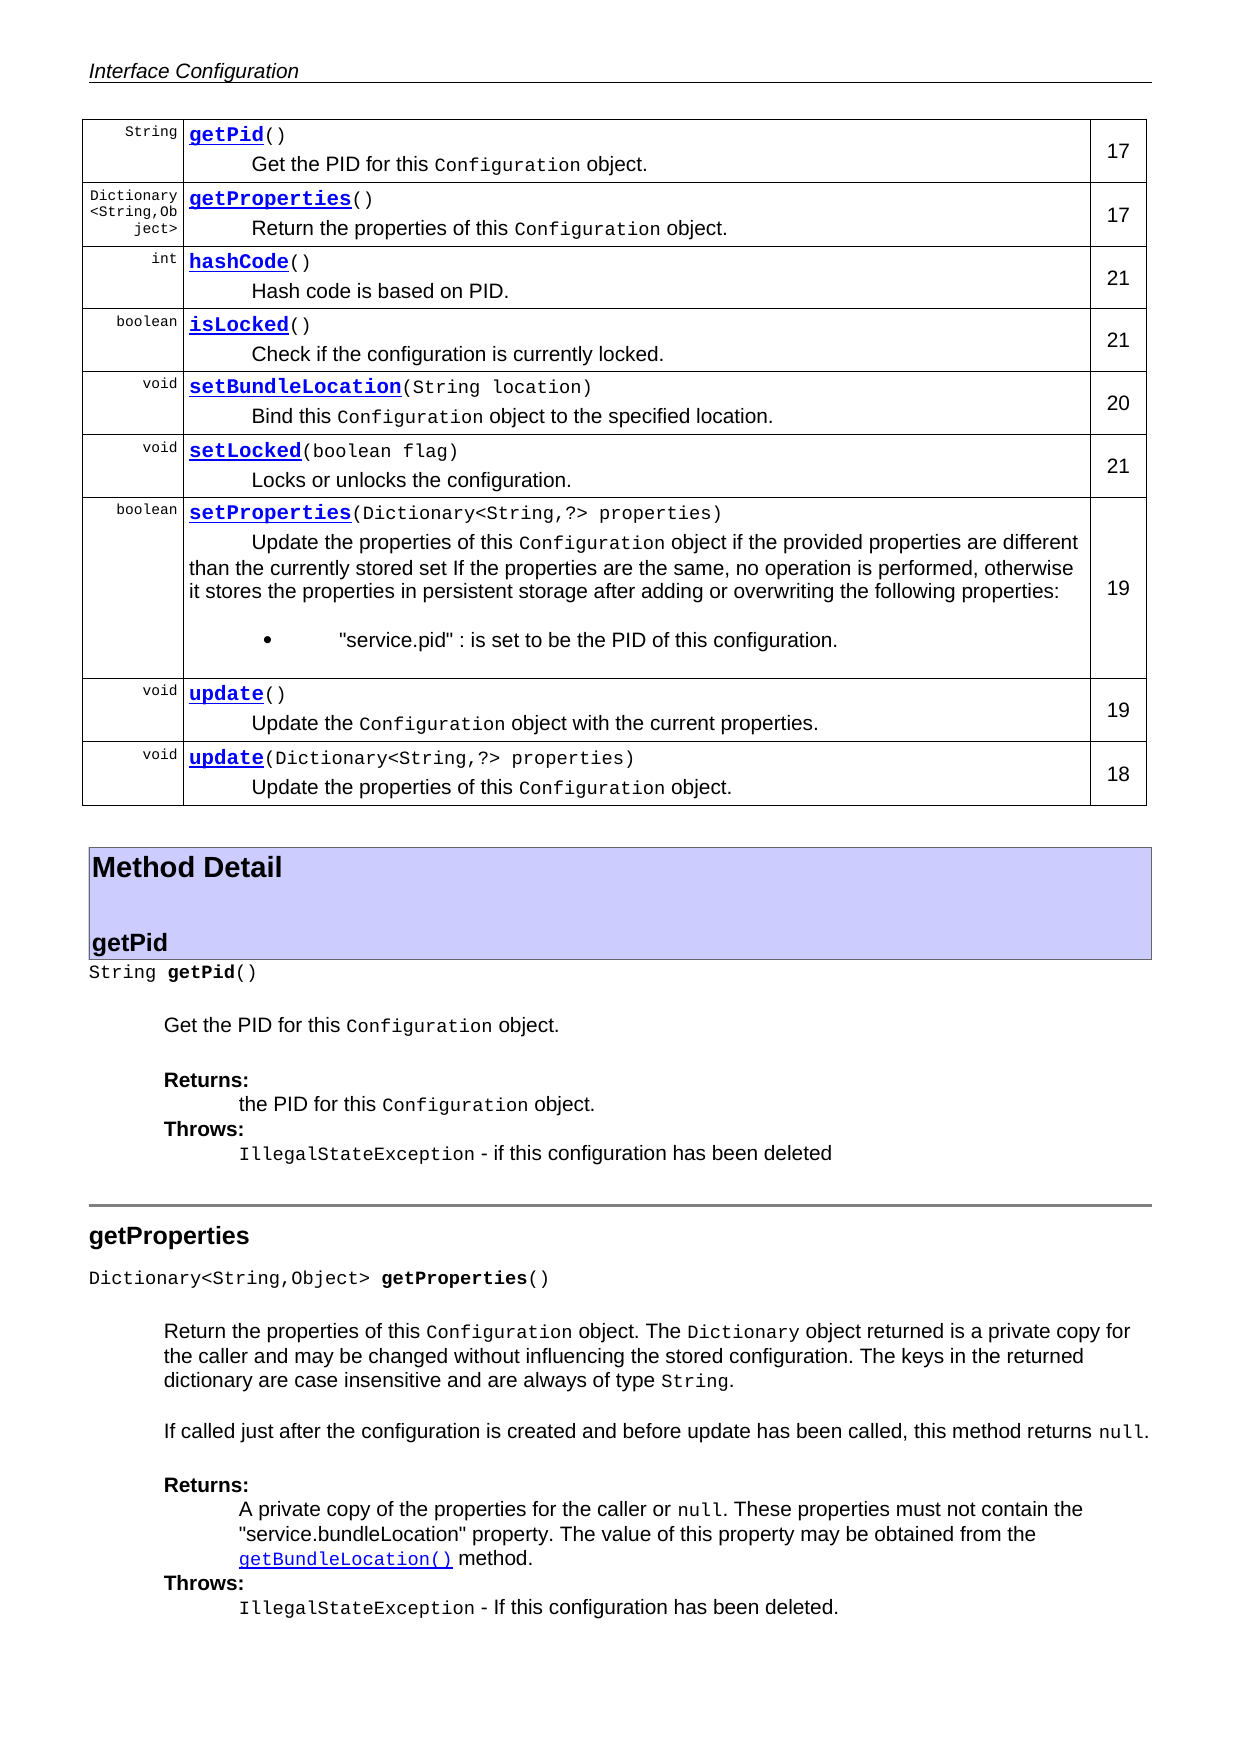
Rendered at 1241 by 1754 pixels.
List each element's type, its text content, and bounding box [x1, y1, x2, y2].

table_cell int [83, 247, 183, 308]
table_cell void [83, 742, 183, 805]
text If called just after the configuration is created and before update has been called, this method returns null. [163, 1418, 1152, 1444]
text A private copy of the properties for the caller or null. These properties must not contain the "service.bundleLocation" property. The value of this property may be obtained from the getBundleLocation() method. [238, 1497, 1152, 1571]
table_cell Dictionary<String,Object> [83, 183, 183, 246]
table_cell update() Update the Configuration object with the current properties. [184, 679, 1090, 741]
table_cell hashCode() Hash code is based on PID. [184, 247, 1090, 308]
table_cell 17 [1091, 120, 1146, 182]
text Returns: [163, 1067, 1152, 1091]
table_cell update(Dictionary<String,?> properties) Update the properties of this Configuration object. [184, 742, 1090, 805]
table_cell getProperties() Return the properties of this Configuration object. [184, 183, 1090, 246]
text IllegalStateException - if this configuration has been deleted [238, 1141, 1152, 1166]
table_cell isLocked() Check if the configuration is currently locked. [184, 309, 1090, 371]
table_cell setProperties(Dictionary<String,?> properties) Update the properties of this Configuration object if the provided properties are different than the currently stored set If the properties are the same, no operation is performed, otherwise it stores the properties in persistent storage after adding or overwriting the following properties: "service.pid" : is set to be the PID of this configuration. [184, 498, 1090, 677]
table_cell 18 [1091, 742, 1146, 805]
text Return the properties of this Configuration object. The Dictionary object returned is a private copy for the caller and may be changed without influencing the stored configuration. The keys in the returned dictionary are case insensitive and are always of type String. [163, 1319, 1152, 1393]
table_cell getPid() Get the PID for this Configuration object. [184, 120, 1090, 182]
text Get the PID for this Configuration object. [163, 1013, 1152, 1038]
text IllegalStateException - If this configuration has been deleted. [238, 1595, 1152, 1620]
subtitle Method Detail [90, 848, 1151, 884]
text Dictionary<String,Object> getProperties() [88, 1269, 1152, 1290]
table_cell void [83, 435, 183, 497]
text Throws: [163, 1571, 1152, 1595]
table_cell void [83, 679, 183, 741]
table_cell 17 [1091, 183, 1146, 246]
table_cell void [83, 372, 183, 434]
text the PID for this Configuration object. [238, 1091, 1152, 1117]
table_cell 21 [1091, 309, 1146, 371]
text Returns: [163, 1473, 1152, 1497]
table_cell 19 [1091, 498, 1146, 677]
table_cell 21 [1091, 435, 1146, 497]
table_cell boolean [83, 309, 183, 371]
table_cell 19 [1091, 679, 1146, 741]
table_cell setLocked(boolean flag) Locks or unlocks the configuration. [184, 435, 1090, 497]
subtitle getPid [90, 925, 1151, 959]
text String getPid() [88, 963, 1152, 984]
table_cell 20 [1091, 372, 1146, 434]
table_cell String [83, 120, 183, 182]
table_cell 21 [1091, 247, 1146, 308]
table_cell boolean [83, 498, 183, 677]
table_cell setBundleLocation(String location) Bind this Configuration object to the specified location. [184, 372, 1090, 434]
text Throws: [163, 1117, 1152, 1141]
